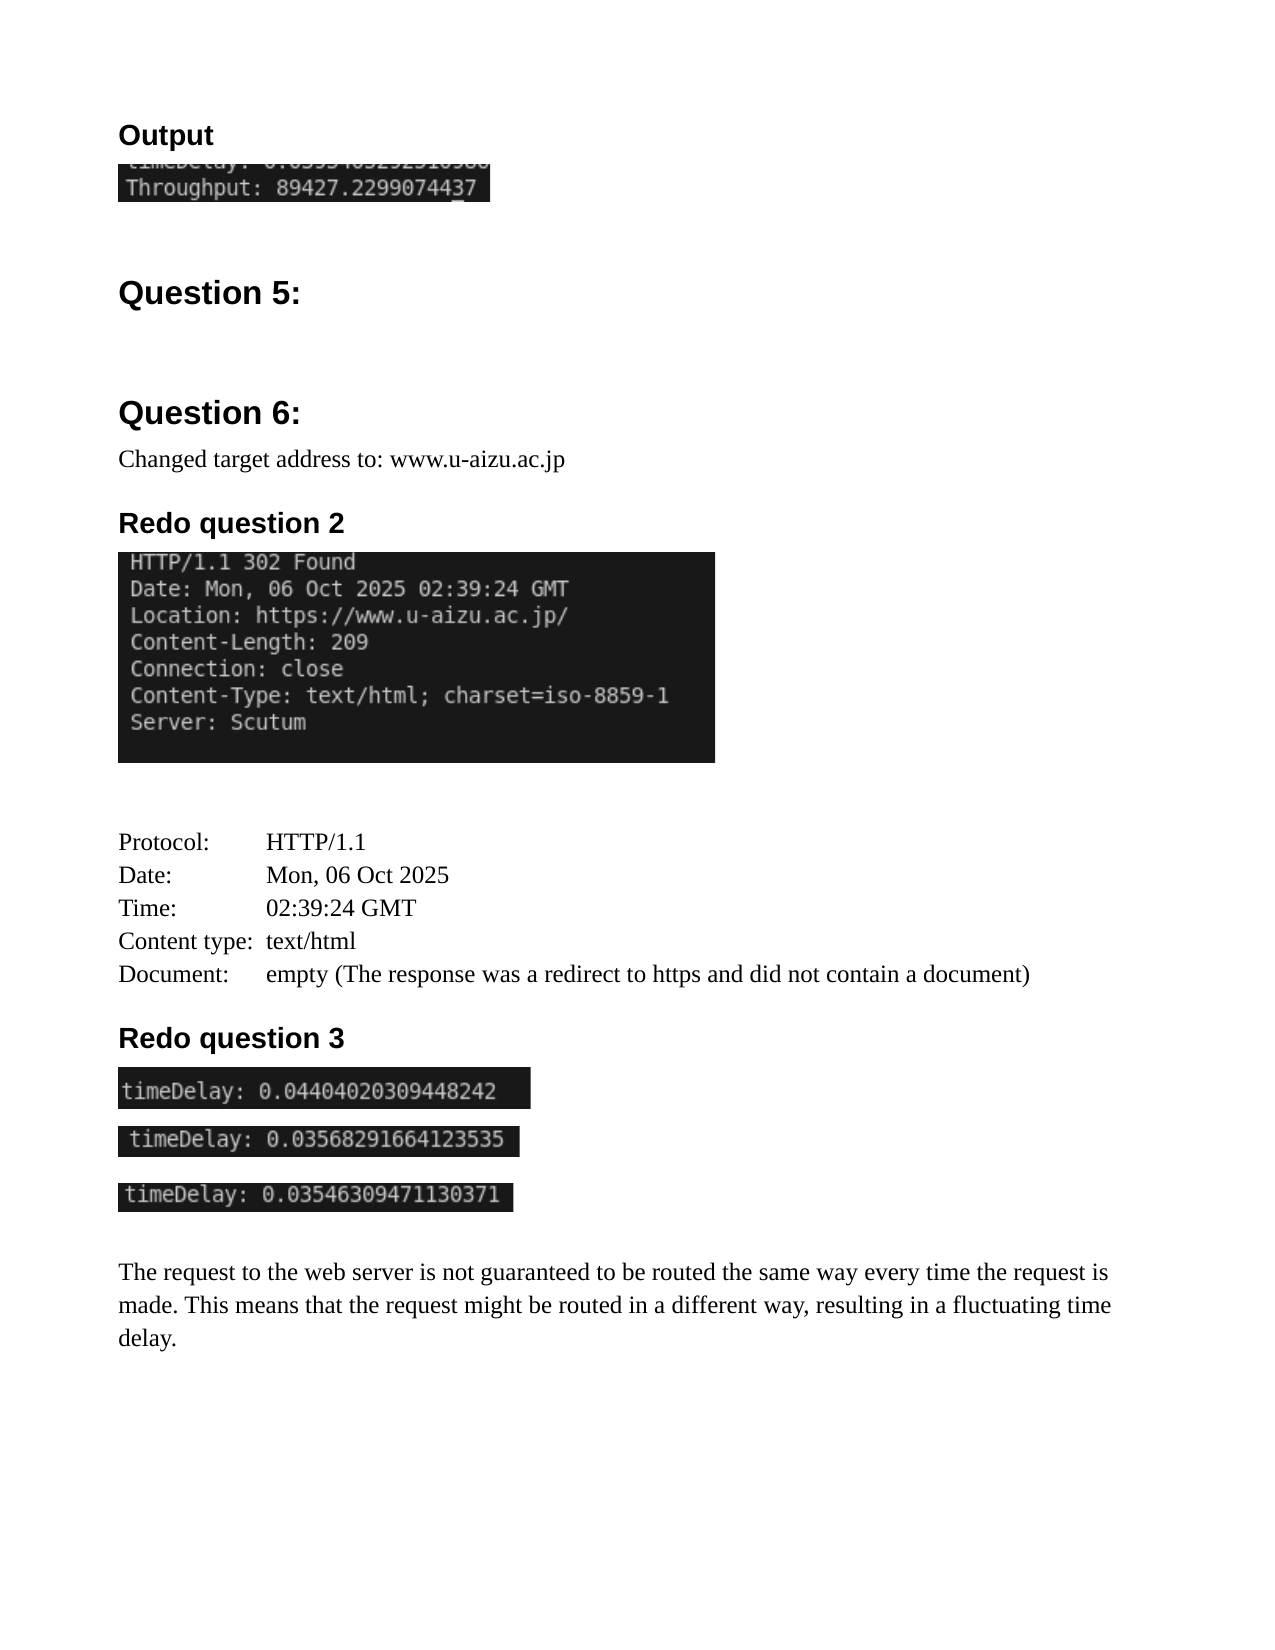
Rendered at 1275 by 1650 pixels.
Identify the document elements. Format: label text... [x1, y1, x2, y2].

text Protocol: HTTP/1.1 Date: Mon, 06 Oct 2025 Time: 02:39:24 GMT Content type: text/html Document: empty (The response was a redirect to https and did not contain a document) [118, 827, 1157, 988]
picture [118, 1067, 531, 1109]
picture [118, 1183, 514, 1212]
subtitle Question 5: [118, 185, 1157, 312]
subtitle Redo question 3 [118, 1022, 1157, 1055]
picture [118, 1126, 520, 1157]
picture [118, 552, 715, 763]
text The request to the web server is not guaranteed to be routed the same way every time the request is made. This means that the request might be routed in a different way, resulting in a fluctuating time delay. [118, 1068, 1157, 1352]
subtitle Question 6: [118, 393, 1157, 431]
subtitle Output [118, 118, 1157, 152]
text Changed target address to: www.u-aizu.ac.jp [118, 444, 1157, 472]
subtitle Redo question 2 [118, 506, 1157, 539]
picture [118, 164, 490, 202]
